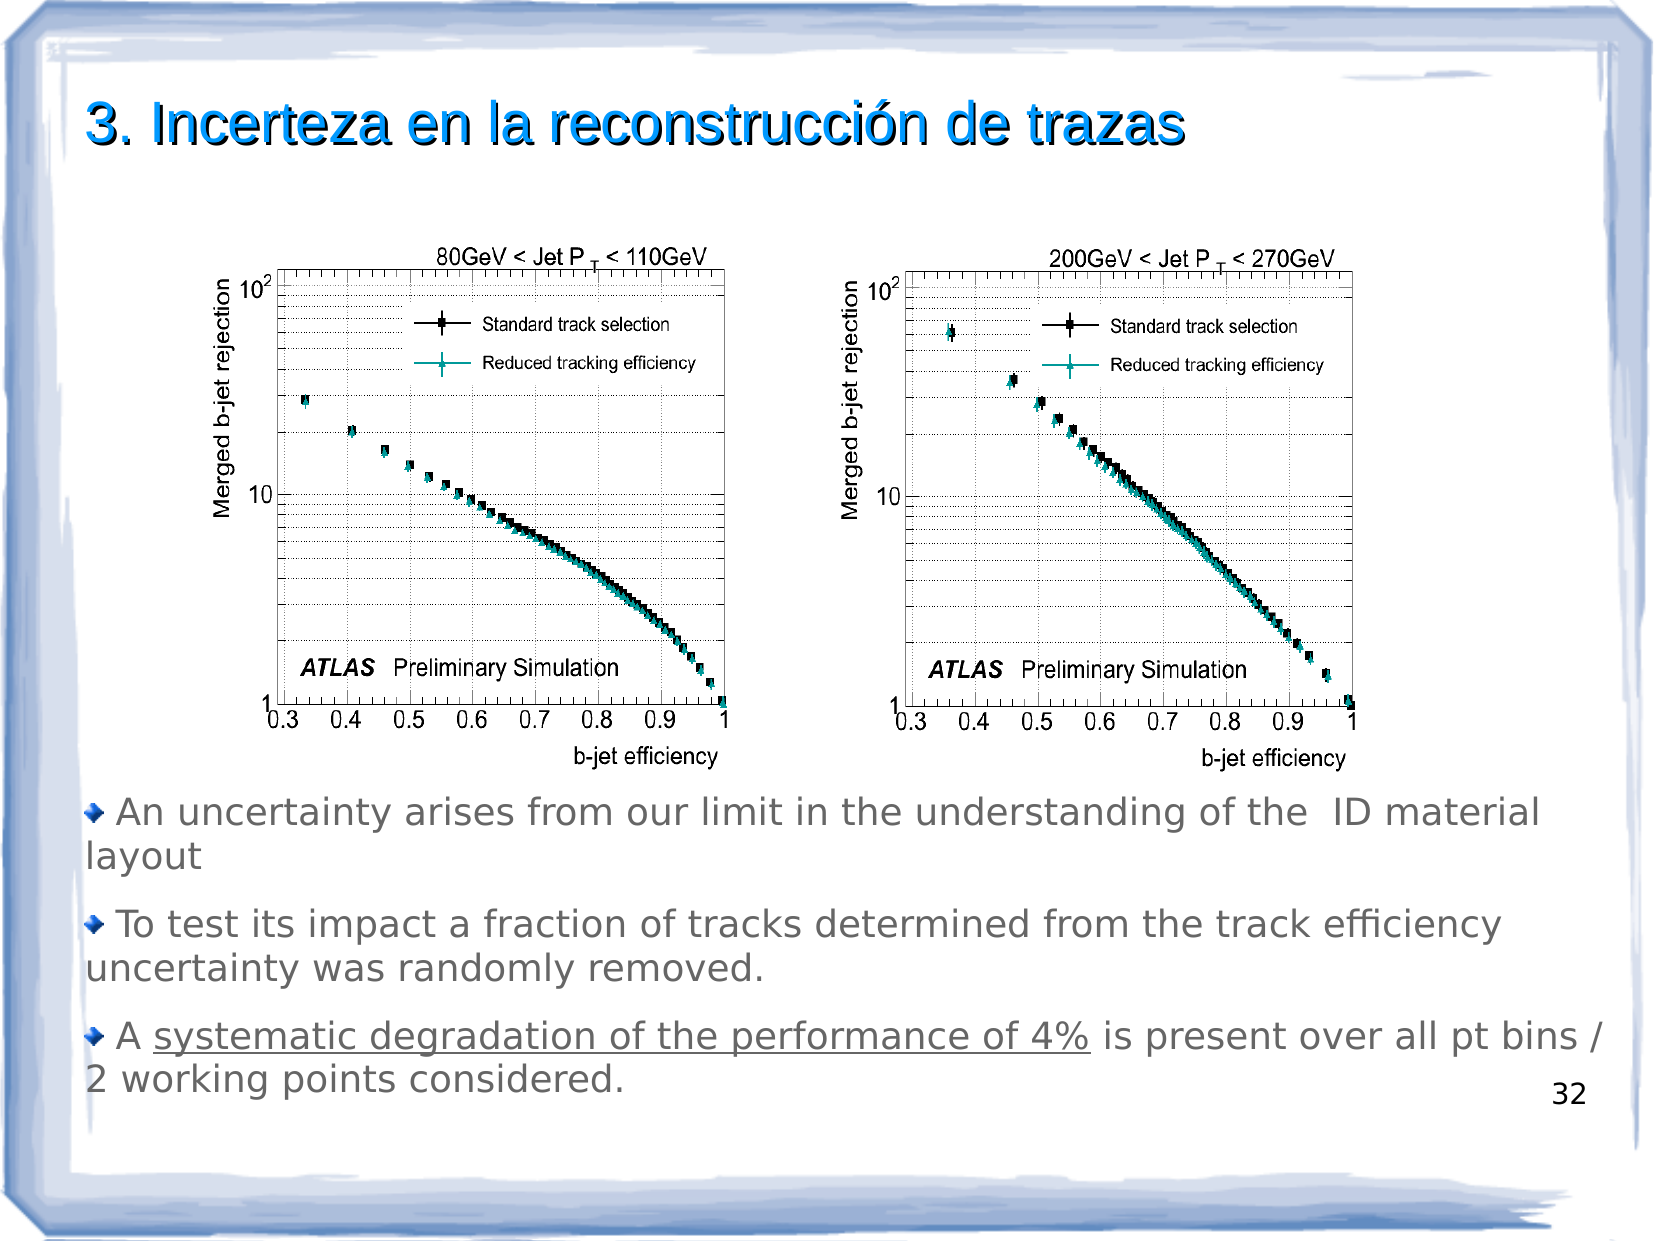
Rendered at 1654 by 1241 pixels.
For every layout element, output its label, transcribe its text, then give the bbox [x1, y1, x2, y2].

title 3. Incerteza en la reconstrucción de trazas [84, 17, 1619, 228]
picture [0, 0, 1654, 1241]
text_box An uncertainty arises from our limit in the understanding of the ID material layout To test its impact a fraction of tracks determined from the track efficiency uncertainty was randomly removed. A systematic degradation of the performance of 4% is present over all pt bins / 2 working points considered. [70, 783, 1651, 1178]
